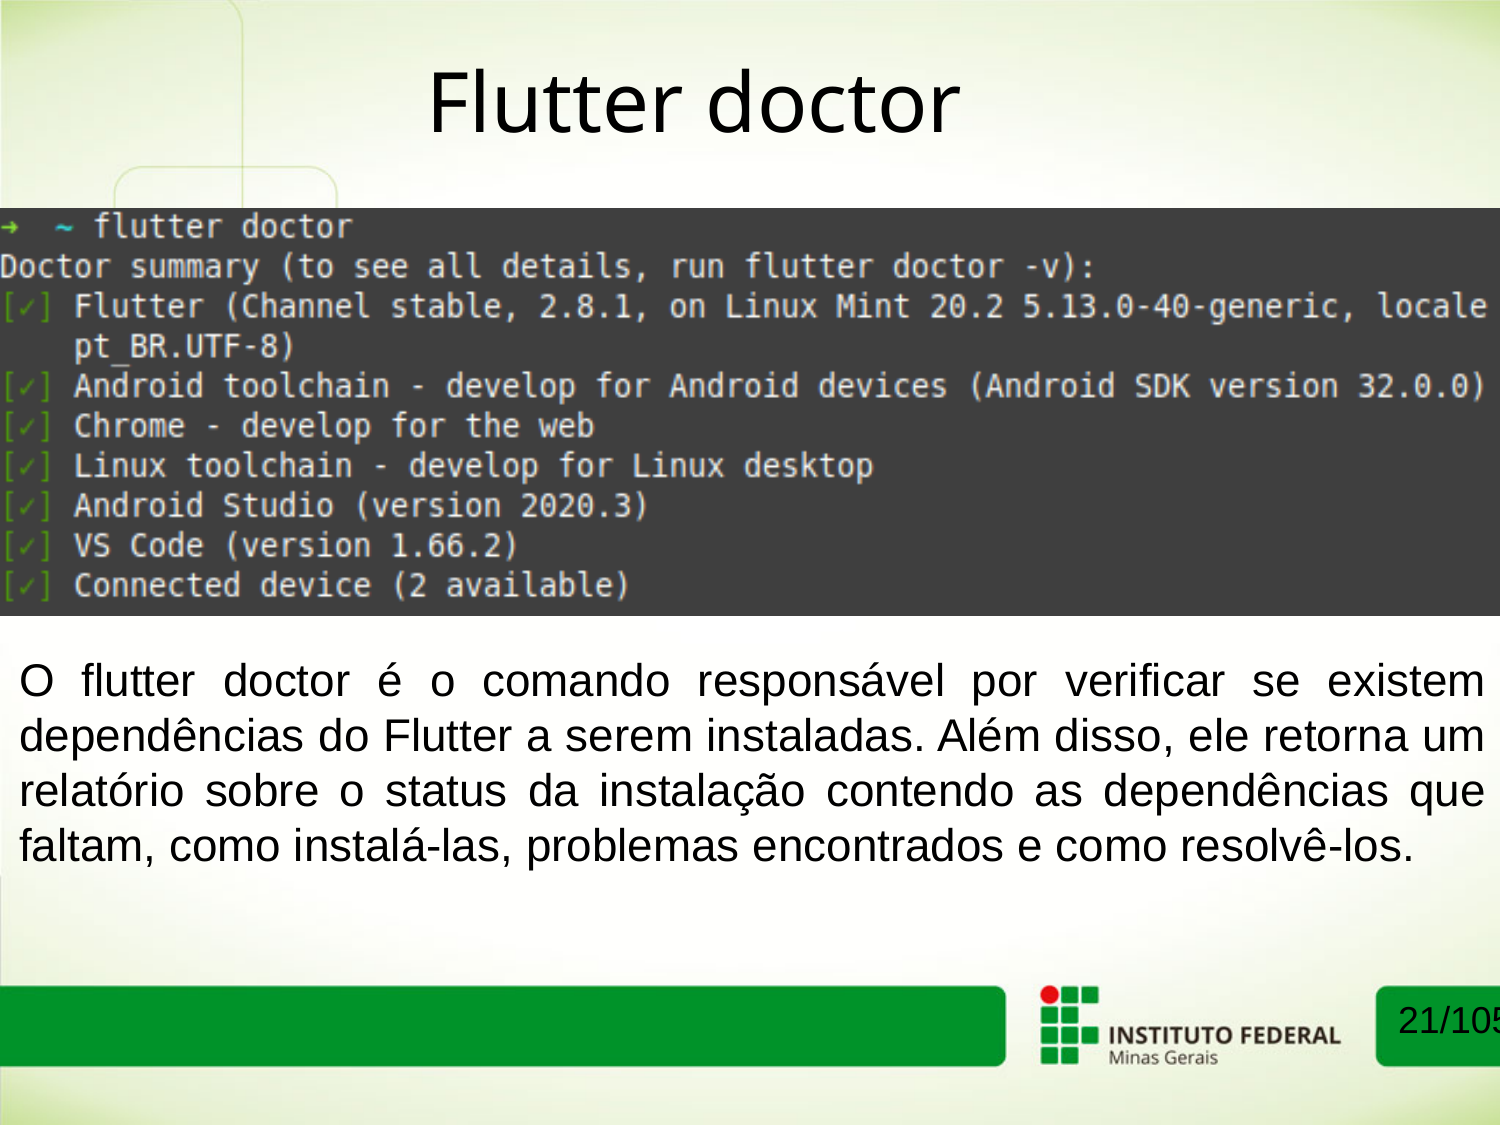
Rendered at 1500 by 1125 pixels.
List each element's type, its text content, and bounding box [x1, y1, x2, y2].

text_box O flutter doctor é o comando responsável por verificar se existem dependências do Flutter a serem instaladas. Além disso, ele retorna um relatório sobre o status da instalação contendo as dependências que faltam, como instalá-las, problemas encontrados e como resolvê-los. [19, 658, 1487, 864]
text_box Flutter doctor [342, 41, 1047, 224]
picture [0, 0, 1500, 1125]
